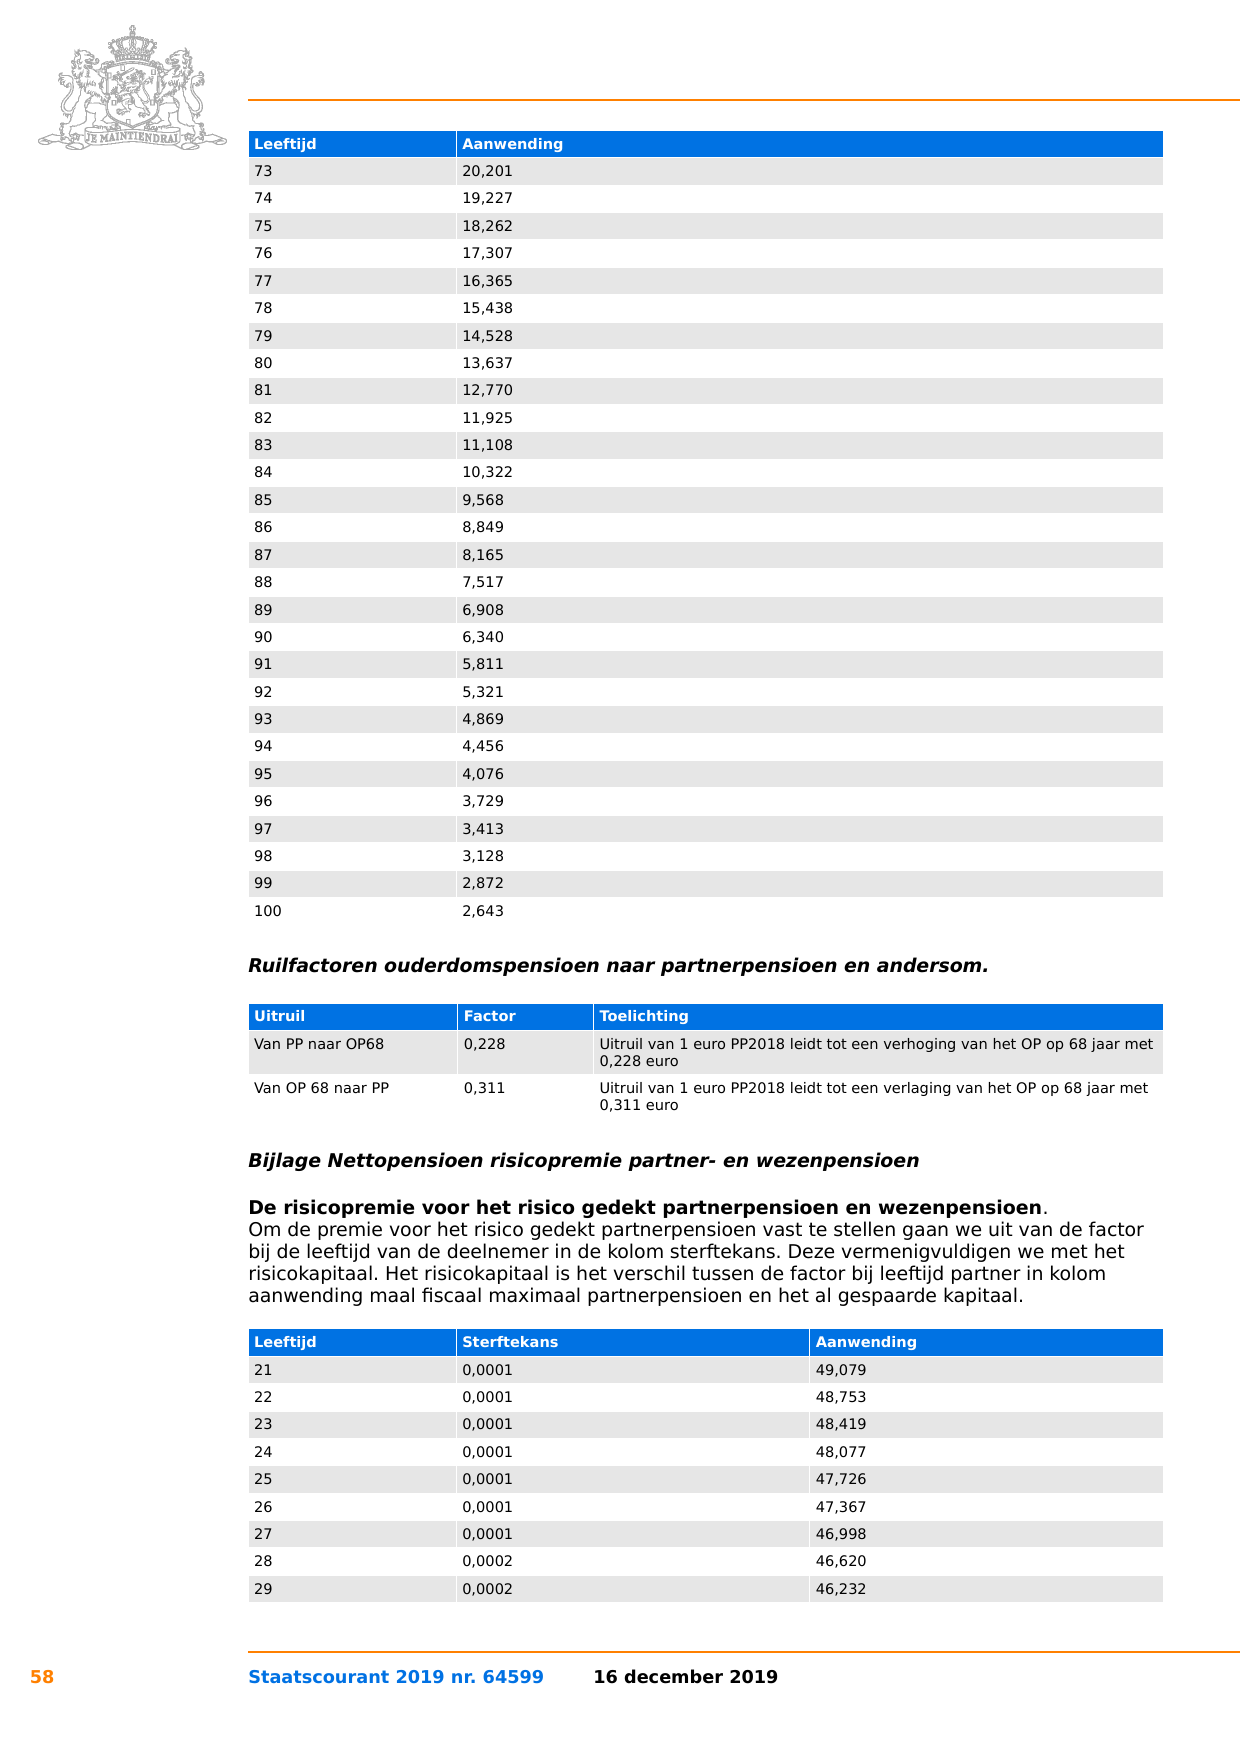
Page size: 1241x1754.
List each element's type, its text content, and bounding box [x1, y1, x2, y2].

table_cell 19,227 [457, 186, 1163, 212]
table_header Aanwending [457, 131, 1163, 157]
table_cell 0,0001 [457, 1494, 809, 1520]
table_cell 15,438 [457, 295, 1163, 322]
table_cell 95 [249, 761, 456, 787]
table_cell 74 [249, 186, 456, 212]
table_cell 46,620 [810, 1549, 1163, 1575]
table_header Toelichting [594, 1004, 1163, 1030]
table_cell 0,0001 [457, 1466, 809, 1493]
table_cell 4,869 [457, 706, 1163, 733]
table_cell 91 [249, 651, 456, 678]
table_cell 11,925 [457, 405, 1163, 431]
table_cell 73 [249, 158, 456, 185]
table_cell 98 [249, 843, 456, 869]
table_cell 24 [249, 1439, 456, 1465]
table_cell 6,908 [457, 597, 1163, 623]
table_cell 86 [249, 515, 456, 541]
table_cell 0,0001 [457, 1439, 809, 1465]
table_cell 100 [249, 898, 456, 924]
table_cell 28 [249, 1549, 456, 1575]
table_cell 80 [249, 350, 456, 376]
subtitle Ruilfactoren ouderdomspensioen naar partnerpensioen en andersom. [248, 955, 1163, 977]
table_cell 82 [249, 405, 456, 431]
table_cell 2,872 [457, 871, 1163, 897]
table_cell Van OP 68 naar PP [249, 1075, 457, 1118]
table_header Leeftijd [249, 131, 456, 157]
table_cell 97 [249, 816, 456, 842]
table_cell 8,849 [457, 515, 1163, 541]
table_cell Van PP naar OP68 [249, 1031, 457, 1074]
table_cell 79 [249, 323, 456, 349]
table_cell 78 [249, 295, 456, 322]
table_cell 5,321 [457, 679, 1163, 705]
table_cell 17,307 [457, 241, 1163, 267]
table_cell 81 [249, 378, 456, 404]
table_cell 3,729 [457, 789, 1163, 815]
table_cell 94 [249, 734, 456, 760]
table_cell 99 [249, 871, 456, 897]
table_cell 29 [249, 1576, 456, 1602]
table_header Factor [458, 1004, 593, 1030]
table_cell 5,811 [457, 651, 1163, 678]
table_cell 93 [249, 706, 456, 733]
table_cell 4,456 [457, 734, 1163, 760]
table_cell 3,413 [457, 816, 1163, 842]
table_cell 83 [249, 432, 456, 459]
table_cell 0,0002 [457, 1549, 809, 1575]
table_cell 27 [249, 1521, 456, 1547]
table_cell 0,228 [458, 1031, 593, 1074]
table_cell 8,165 [457, 542, 1163, 568]
table_cell 48,753 [810, 1384, 1163, 1411]
table_cell 75 [249, 213, 456, 239]
table_cell 0,311 [458, 1075, 593, 1118]
table_cell 49,079 [810, 1357, 1163, 1383]
table_cell 90 [249, 624, 456, 650]
table_cell 84 [249, 460, 456, 486]
table_cell 9,568 [457, 487, 1163, 513]
table_cell 11,108 [457, 432, 1163, 459]
table_cell 26 [249, 1494, 456, 1520]
table_cell 3,128 [457, 843, 1163, 869]
table_cell 25 [249, 1466, 456, 1493]
table_header Uitruil [249, 1004, 457, 1030]
table_header Sterftekans [457, 1329, 809, 1356]
table_cell 12,770 [457, 378, 1163, 404]
table_cell 76 [249, 241, 456, 267]
table_header Aanwending [810, 1329, 1163, 1356]
table_cell 6,340 [457, 624, 1163, 650]
table_cell 23 [249, 1412, 456, 1438]
table_cell 87 [249, 542, 456, 568]
table_cell 85 [249, 487, 456, 513]
table_cell 47,726 [810, 1466, 1163, 1493]
table_cell 4,076 [457, 761, 1163, 787]
table_cell 20,201 [457, 158, 1163, 185]
table_cell 47,367 [810, 1494, 1163, 1520]
table_cell 0,0001 [457, 1357, 809, 1383]
table_cell 89 [249, 597, 456, 623]
table_cell 7,517 [457, 569, 1163, 596]
subtitle Bijlage Nettopensioen risicopremie partner- en wezenpensioen [248, 1149, 1163, 1172]
table_cell 0,0001 [457, 1384, 809, 1411]
table_cell 14,528 [457, 323, 1163, 349]
table_cell 0,0001 [457, 1412, 809, 1438]
table_cell 16,365 [457, 268, 1163, 294]
table_cell 77 [249, 268, 456, 294]
table_cell 0,0002 [457, 1576, 809, 1602]
table_cell 13,637 [457, 350, 1163, 376]
table_cell 46,998 [810, 1521, 1163, 1547]
table_cell 96 [249, 789, 456, 815]
table_cell 92 [249, 679, 456, 705]
table_cell 88 [249, 569, 456, 596]
table_cell 2,643 [457, 898, 1163, 924]
picture [38, 25, 227, 150]
table_cell 18,262 [457, 213, 1163, 239]
text De risicopremie voor het risico gedekt partnerpensioen en wezenpensioen. [248, 1197, 1163, 1218]
table_cell 0,0001 [457, 1521, 809, 1547]
table_cell 46,232 [810, 1576, 1163, 1602]
table_cell 21 [249, 1357, 456, 1383]
table_cell Uitruil van 1 euro PP2018 leidt tot een verhoging van het OP op 68 jaar met 0,228 euro [594, 1031, 1163, 1074]
table_header Leeftijd [249, 1329, 456, 1356]
table_cell 48,419 [810, 1412, 1163, 1438]
table_cell 22 [249, 1384, 456, 1411]
table_cell 48,077 [810, 1439, 1163, 1465]
table_cell Uitruil van 1 euro PP2018 leidt tot een verlaging van het OP op 68 jaar met 0,311 euro [594, 1075, 1163, 1118]
table_cell 10,322 [457, 460, 1163, 486]
text Om de premie voor het risico gedekt partnerpensioen vast te stellen gaan we uit van de factor bij de leeftijd van de deelnemer in de kolom sterftekans. Deze vermenigvuldigen we met het risicokapitaal. Het risicokapitaal is het verschil tussen de factor bij leeftijd partner in kolom aanwending maal fiscaal maximaal partnerpensioen en het al gespaarde kapitaal. [248, 1218, 1163, 1306]
